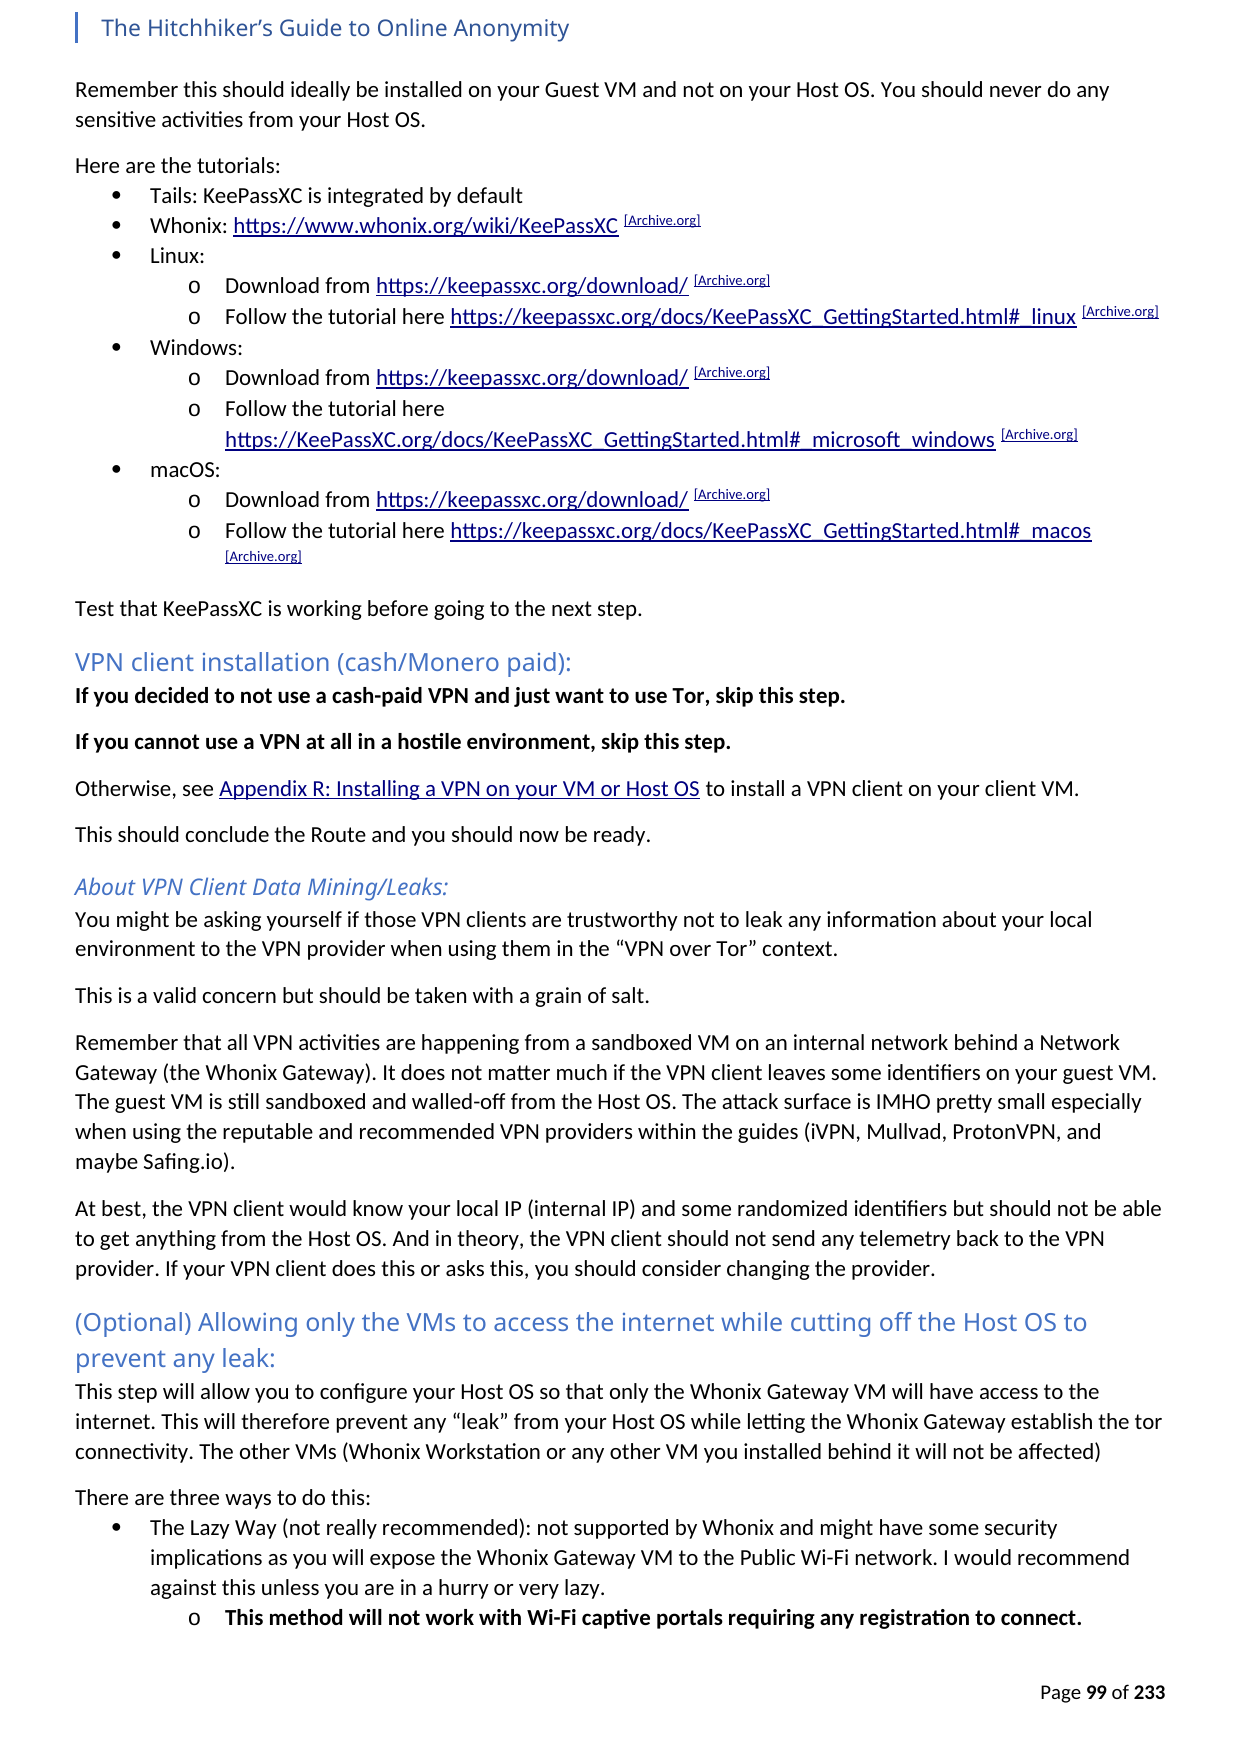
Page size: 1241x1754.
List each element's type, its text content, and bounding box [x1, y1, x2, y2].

list Download from https://keepassxc.org/download/ [Archive.org] [187, 485, 1165, 514]
text This step will allow you to configure your Host OS so that only the Whonix Gateway VM will have access to the internet. This will therefore prevent any “leak” from your Host OS while letting the Whonix Gateway establish the tor connectivity. The other VMs (Whonix Workstation or any other VM you installed behind it will not be affected) [75, 1377, 1165, 1465]
list Tails: KeePassXC is integrated by default [112, 181, 1165, 209]
text If you decided to not use a cash-paid VPN and just want to use Tor, skip this step. [75, 681, 1165, 709]
subtitle (Optional) Allowing only the VMs to access the internet while cutting off the Host OS to prevent any leak: [75, 1304, 1165, 1375]
list Follow the tutorial here https://keepassxc.org/docs/KeePassXC_GettingStarted.html#_linux [Archive.org] [187, 302, 1165, 331]
list Whonix: https://www.whonix.org/wiki/KeePassXC [Archive.org] [112, 211, 1165, 239]
list Download from https://keepassxc.org/download/ [Archive.org] [187, 363, 1165, 392]
subtitle About VPN Client Data Mining/Leaks: [75, 871, 1165, 902]
list macOS: [112, 455, 1165, 483]
list This method will not work with Wi-Fi captive portals requiring any registration to connect. [187, 1603, 1165, 1632]
text This is a valid concern but should be taken with a grain of salt. [75, 981, 1165, 1009]
text This should conclude the Route and you should now be ready. [75, 821, 1165, 848]
text If you cannot use a VPN at all in a hostile environment, skip this step. [75, 727, 1165, 755]
list Windows: [112, 333, 1165, 361]
text There are three ways to do this: [75, 1483, 1165, 1511]
subtitle VPN client installation (cash/Monero paid): [75, 644, 1165, 678]
text You might be asking yourself if those VPN clients are trustworthy not to leak any information about your local environment to the VPN provider when using them in the “VPN over Tor” context. [75, 905, 1165, 963]
list Download from https://keepassxc.org/download/ [Archive.org] [187, 271, 1165, 300]
text Remember this should ideally be installed on your Guest VM and not on your Host OS. You should never do any sensitive activities from your Host OS. [75, 75, 1165, 133]
list Follow the tutorial here https://keepassxc.org/docs/KeePassXC_GettingStarted.html#_macos [Archive.org] [187, 516, 1165, 575]
list The Lazy Way (not really recommended): not supported by Whonix and might have some security implications as you will expose the Whonix Gateway VM to the Public Wi-Fi network. I would recommend against this unless you are in a hurry or very lazy. [112, 1513, 1165, 1601]
text At best, the VPN client would know your local IP (internal IP) and some randomized identifiers but should not be able to get anything from the Host OS. And in theory, the VPN client should not send any telemetry back to the VPN provider. If your VPN client does this or asks this, you should consider changing the provider. [75, 1194, 1165, 1282]
text Here are the tutorials: [75, 151, 1165, 179]
text Otherwise, see Appendix R: Installing a VPN on your VM or Host OS to install a VPN client on your client VM. [75, 774, 1165, 802]
text Test that KeePassXC is working before going to the next step. [75, 594, 1165, 622]
text Remember that all VPN activities are happening from a sandboxed VM on an internal network behind a Network Gateway (the Whonix Gateway). It does not matter much if the VPN client leaves some identifiers on your guest VM. The guest VM is still sandboxed and walled-off from the Host OS. The attack surface is IMHO pretty small especially when using the reputable and recommended VPN providers within the guides (iVPN, Mullvad, ProtonVPN, and maybe Safing.io). [75, 1028, 1165, 1175]
list Linux: [112, 241, 1165, 269]
list Follow the tutorial here https://KeePassXC.org/docs/KeePassXC_GettingStarted.html#_microsoft_windows [Archive.org] [187, 394, 1165, 453]
